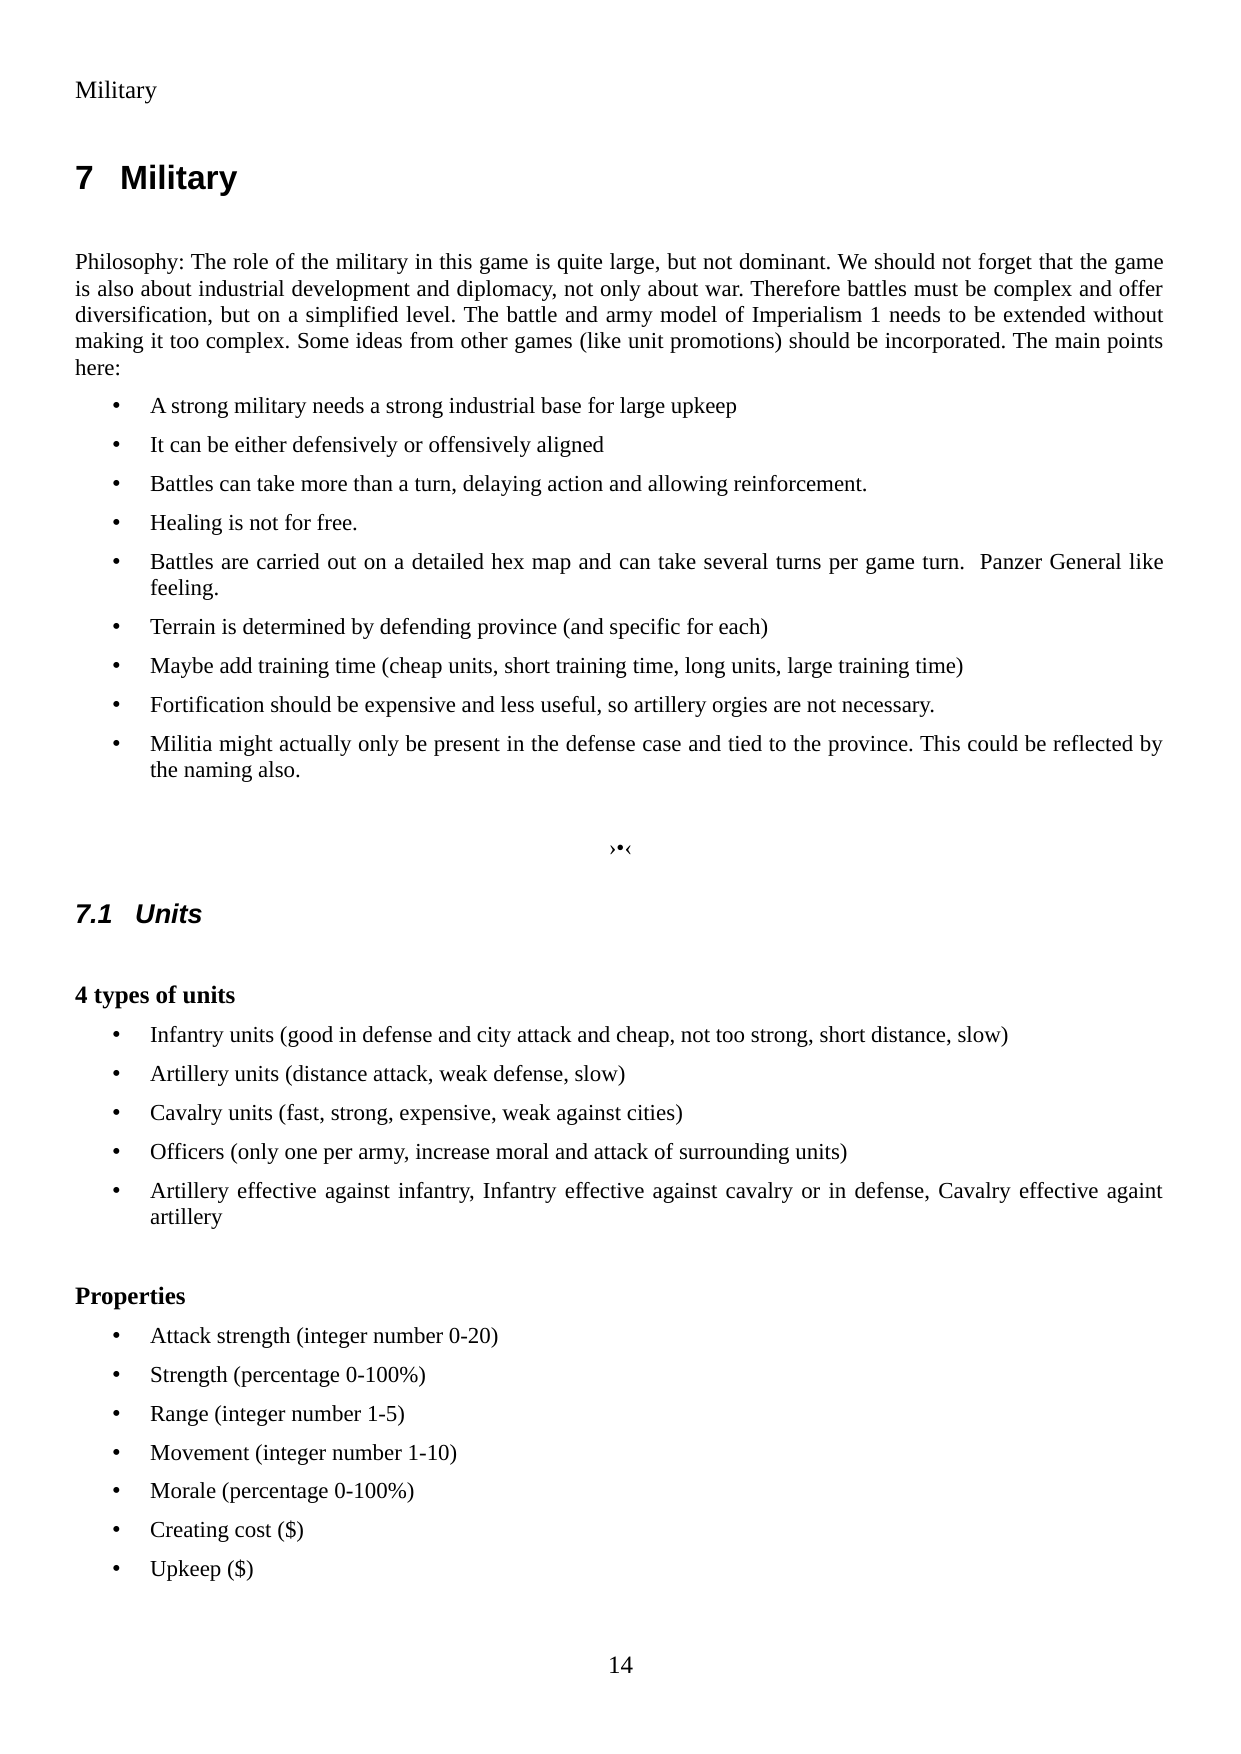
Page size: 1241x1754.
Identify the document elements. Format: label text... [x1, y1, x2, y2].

list Artillery effective against infantry, Infantry effective against cavalry or in defense, Cavalry effective againt artillery [112, 1177, 1166, 1229]
list Militia might actually only be present in the defense case and tied to the province. This could be reflected by the naming also. [112, 730, 1166, 782]
text 4 types of units [75, 980, 1166, 1009]
list Battles are carried out on a detailed hex map and can take several turns per game turn. Panzer General like feeling. [112, 548, 1166, 601]
list Maybe add training time (cheap units, short training time, long units, large training time) [112, 652, 1166, 678]
subtitle Units [75, 898, 1166, 929]
list Officers (only one per army, increase moral and attack of surrounding units) [112, 1138, 1166, 1164]
list Terrain is determined by defending province (and specific for each) [112, 613, 1166, 639]
list Upkeep ($) [112, 1555, 1166, 1582]
list Attack strength (integer number 0-20) [112, 1322, 1166, 1348]
list Movement (integer number 1-10) [112, 1439, 1166, 1465]
list A strong military needs a strong industrial base for large upkeep [112, 392, 1166, 419]
list It can be either defensively or offensively aligned [112, 431, 1166, 458]
list Strength (percentage 0-100%) [112, 1361, 1166, 1387]
text ›•‹ [75, 834, 1166, 860]
list Range (integer number 1-5) [112, 1400, 1166, 1426]
list Battles can take more than a turn, delaying action and allowing reinforcement. [112, 470, 1166, 497]
text Properties [75, 1281, 1166, 1310]
list Healing is not for free. [112, 509, 1166, 535]
list Fortification should be expensive and less useful, so artillery orgies are not necessary. [112, 691, 1166, 717]
list Cavalry units (fast, strong, expensive, weak against cities) [112, 1099, 1166, 1126]
text Philosophy: The role of the military in this game is quite large, but not dominant. We should not forget that the game is also about industrial development and diplomacy, not only about war. Therefore battles must be complex and offer diversification, but on a simplified level. The battle and army model of Imperialism 1 needs to be extended without making it too complex. Some ideas from other games (like unit promotions) should be incorporated. The main points here: [75, 248, 1166, 380]
subtitle Military [75, 158, 1166, 197]
list Infantry units (good in defense and city attack and cheap, not too strong, short distance, slow) [112, 1021, 1166, 1048]
list Artillery units (distance attack, weak defense, slow) [112, 1060, 1166, 1087]
list Creating cost ($) [112, 1516, 1166, 1543]
list Morale (percentage 0-100%) [112, 1478, 1166, 1504]
